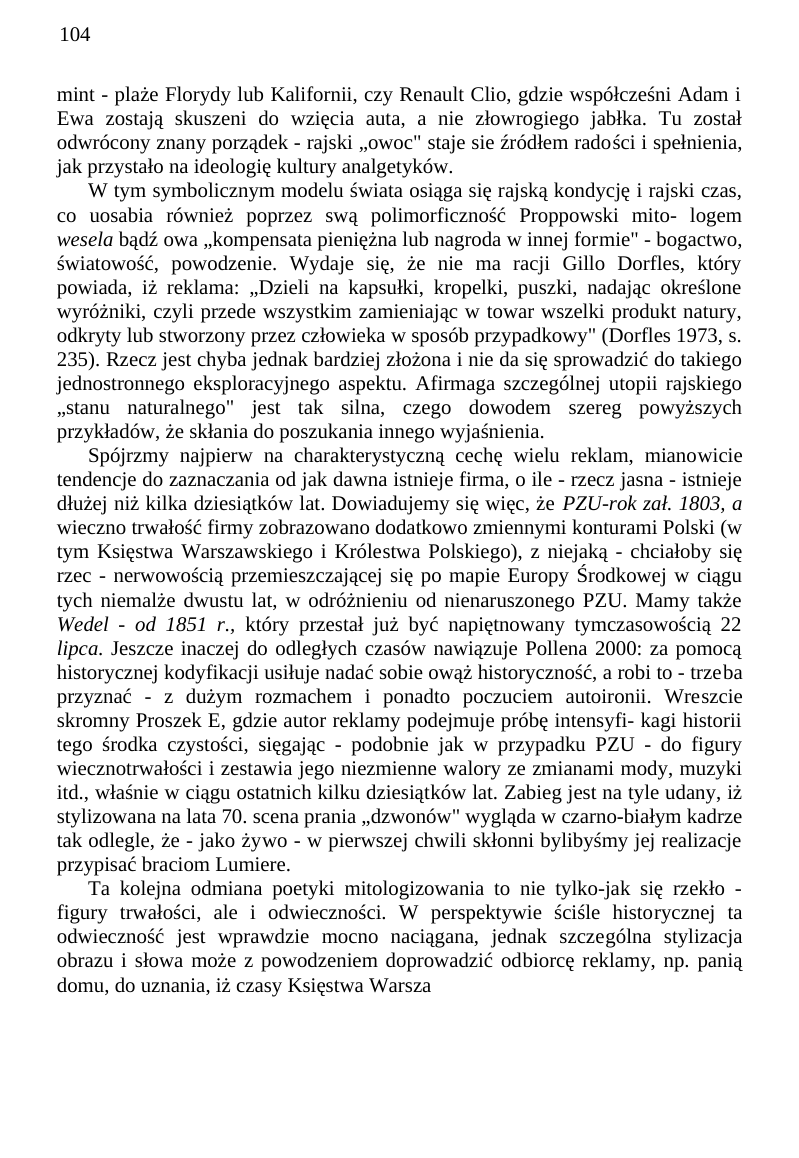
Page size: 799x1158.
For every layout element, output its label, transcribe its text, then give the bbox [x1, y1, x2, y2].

text W tym symbolicznym modelu świata osiąga się rajską kondycję i rajski czas, co uosabia również poprzez swą polimorficzność Proppowski mito- logem wesela bądź owa „kompensata pieniężna lub nagroda w innej for­mie" - bogactwo, światowość, powodzenie. Wydaje się, że nie ma racji Gillo Dorfles, który powiada, iż reklama: „Dzieli na kapsułki, kropelki, puszki, nadając określone wyróżniki, czyli przede wszystkim zamieniając w towar wszelki produkt natury, odkryty lub stworzony przez człowieka w sposób przypadkowy" (Dorfles 1973, s. 235). Rzecz jest chyba jednak bardziej złożona i nie da się sprowadzić do takiego jednostronnego eks­ploracyjnego aspektu. Afirmaga szczególnej utopii rajskiego „stanu natu­ralnego" jest tak silna, czego dowodem szereg powyższych przykładów, że skłania do poszukania innego wyjaśnienia. [57, 178, 743, 443]
text Ta kolejna odmiana poetyki mitologizowania to nie tylko-jak się rzekło - figury trwałości, ale i odwieczności. W perspektywie ściśle histo­rycznej ta odwieczność jest wprawdzie mocno naciągana, jednak szcze­gólna stylizacja obrazu i słowa może z powodzeniem doprowadzić od­biorcę reklamy, np. panią domu, do uznania, iż czasy Księstwa Warsza­ [57, 876, 743, 997]
text mint - plaże Florydy lub Kalifornii, czy Renault Clio, gdzie współcześni Adam i Ewa zostają skuszeni do wzięcia auta, a nie złowrogiego jabłka. Tu został odwrócony znany porządek - rajski „owoc" staje sie źródłem rado­ści i spełnienia, jak przystało na ideologię kultury analgetyków. [57, 82, 743, 178]
text Spójrzmy najpierw na charakterystyczną cechę wielu reklam, miano­wicie tendencje do zaznaczania od jak dawna istnieje firma, o ile - rzecz jasna - istnieje dłużej niż kilka dziesiątków lat. Dowiadujemy się więc, że PZU-rok zał. 1803, a wieczno trwałość firmy zobrazowano dodatkowo zmiennymi konturami Polski (w tym Księstwa Warszawskiego i Króle­stwa Polskiego), z niejaką - chciałoby się rzec - nerwowością przemiesz­czającej się po mapie Europy Środkowej w ciągu tych niemalże dwustu lat, w odróżnieniu od nienaruszonego PZU. Mamy także Wedel - od 1851 r., który przestał już być napiętnowany tymczasowością 22 lipca. Jeszcze inaczej do odległych czasów nawiązuje Pollena 2000: za pomocą history­cznej kodyfikacji usiłuje nadać sobie owąż historyczność, a robi to - trze­ba przyznać - z dużym rozmachem i ponadto poczuciem autoironii. Wre­szcie skromny Proszek E, gdzie autor reklamy podejmuje próbę intensyfi- kagi historii tego środka czystości, sięgając - podobnie jak w przypadku PZU - do figury wiecznotrwałości i zestawia jego niezmienne walory ze zmianami mody, muzyki itd., właśnie w ciągu ostatnich kilku dziesiąt­ków lat. Zabieg jest na tyle udany, iż stylizowana na lata 70. scena prania „dzwonów" wygląda w czarno-białym kadrze tak odlegle, że - jako ży­wo - w pierwszej chwili skłonni bylibyśmy jej realizacje przypisać bra­ciom Lumiere. [57, 443, 743, 876]
text 104 [59, 22, 93, 46]
